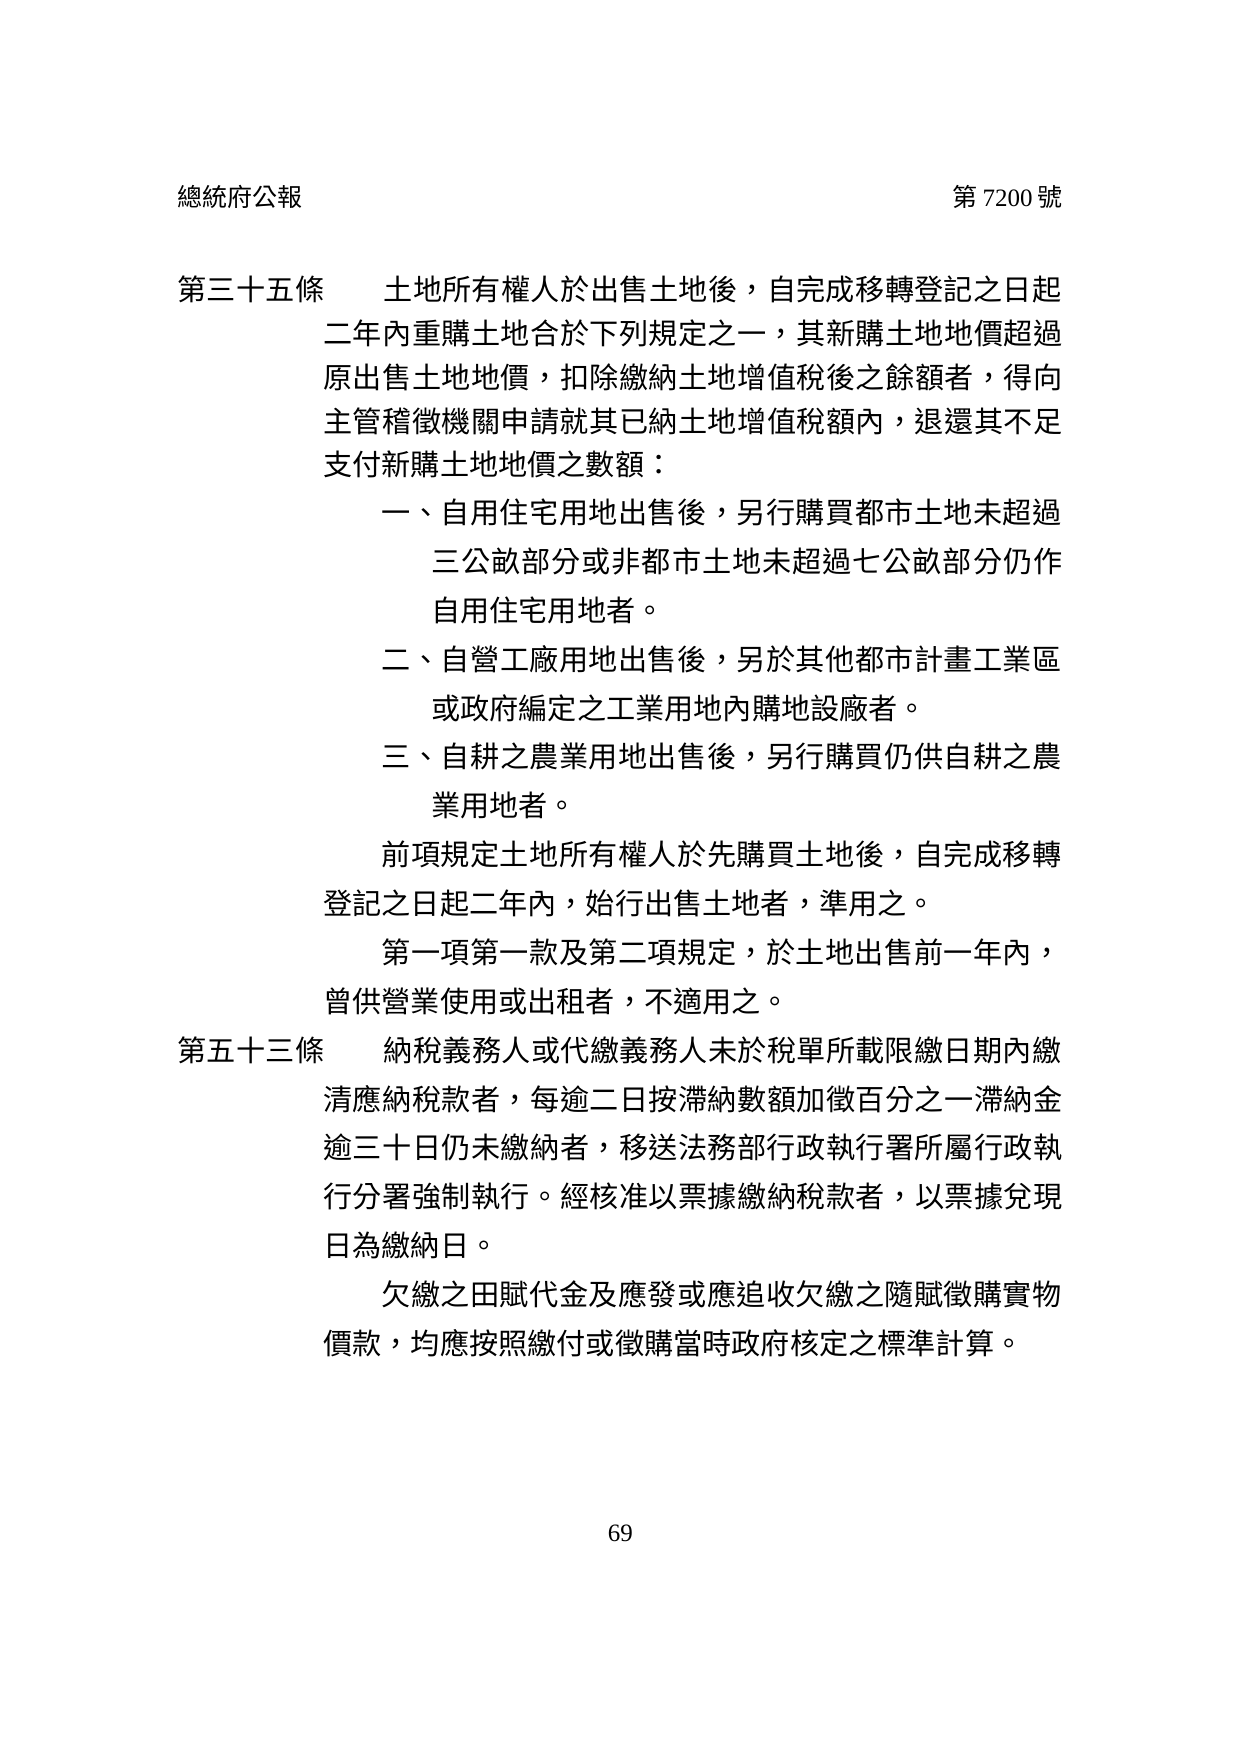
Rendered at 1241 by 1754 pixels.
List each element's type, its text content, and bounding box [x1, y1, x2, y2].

text 一、自用住宅用地出售後，另行購買都市土地未超過三公畝部分或非都市土地未超過七公畝部分仍作自用住宅用地者。 [381, 484, 1063, 631]
text 二、自營工廠用地出售後，另於其他都市計畫工業區或政府編定之工業用地內購地設廠者。 [381, 631, 1063, 729]
text 欠繳之田賦代金及應發或應追收欠繳之隨賦徵購實物價款，均應按照繳付或徵購當時政府核定之標準計算。 [323, 1266, 1063, 1364]
text 第五十三條 納稅義務人或代繳義務人未於稅單所載限繳日期內繳清應納稅款者，每逾二日按滯納數額加徵百分之一滯納金；逾三十日仍未繳納者，移送法務部行政執行署所屬行政執行分署強制執行。經核准以票據繳納稅款者，以票據兌現日為繳納日。 [177, 1022, 1063, 1266]
text 前項規定土地所有權人於先購買土地後，自完成移轉登記之日起二年內，始行出售土地者，準用之。 [323, 827, 1063, 924]
text 第三十五條 土地所有權人於出售土地後，自完成移轉登記之日起，二年內重購土地合於下列規定之一，其新購土地地價超過原出售土地地價，扣除繳納土地增值稅後之餘額者，得向主管稽徵機關申請就其已納土地增值稅額內，退還其不足支付新購土地地價之數額： [177, 266, 1063, 484]
text 三、自耕之農業用地出售後，另行購買仍供自耕之農業用地者。 [381, 729, 1063, 827]
text 第一項第一款及第二項規定，於土地出售前一年內，曾供營業使用或出租者，不適用之。 [323, 924, 1063, 1022]
